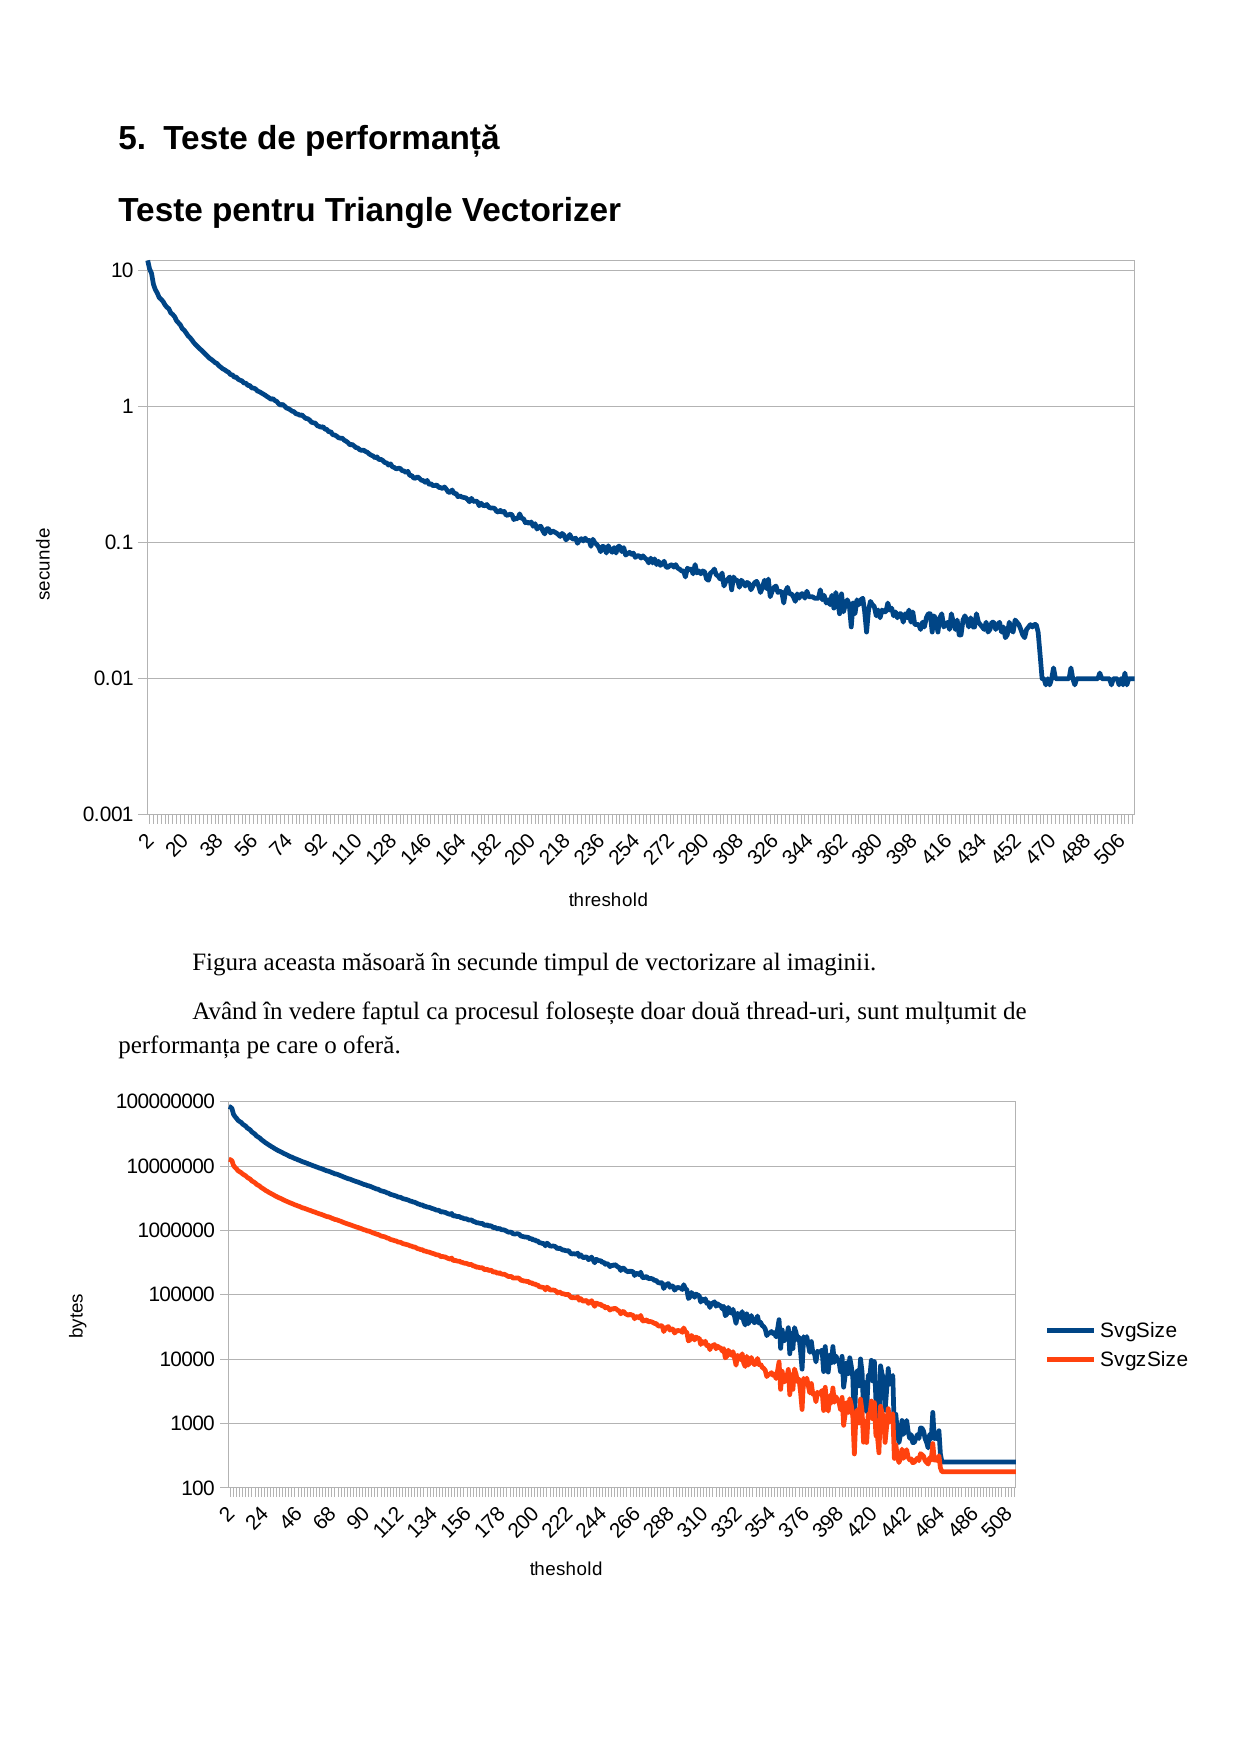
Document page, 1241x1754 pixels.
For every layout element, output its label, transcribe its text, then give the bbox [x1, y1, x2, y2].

subtitle Teste pentru Triangle Vectorizer [118, 190, 1122, 228]
text Având în vedere faptul ca procesul folosește doar două thread-uri, sunt mulțumit de performanța pe care o oferă. [118, 996, 1122, 1059]
subtitle Teste de performanță [118, 118, 1122, 157]
text Figura aceasta măsoară în secunde timpul de vectorizare al imaginii. [118, 942, 1122, 976]
text [118, 241, 1122, 245]
